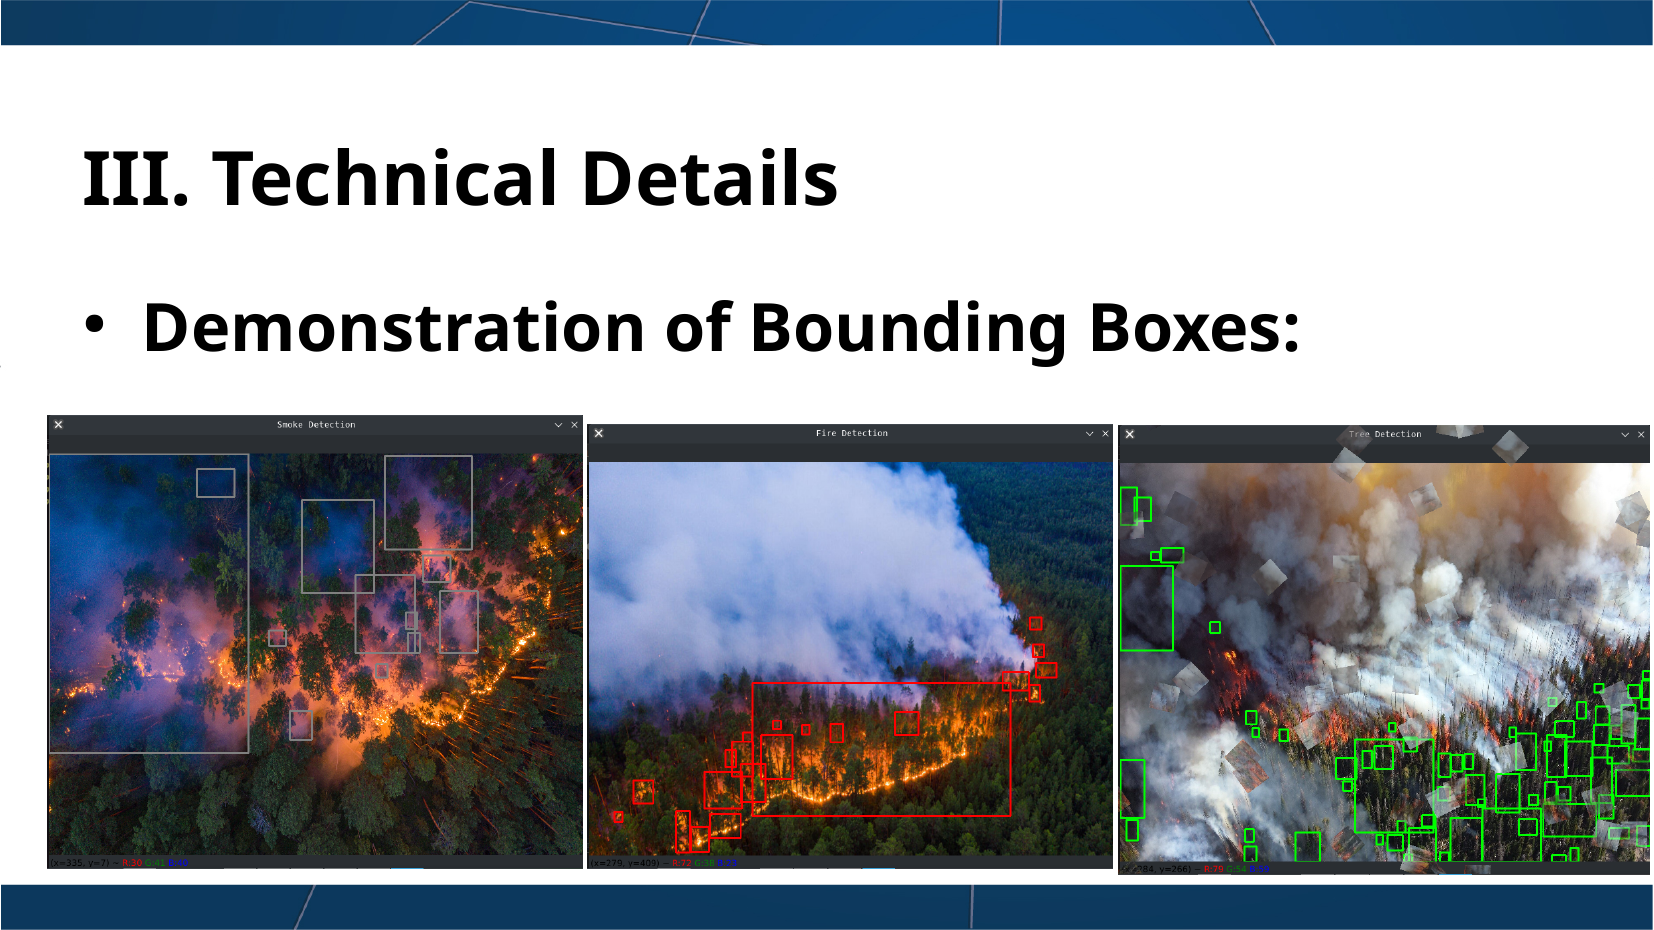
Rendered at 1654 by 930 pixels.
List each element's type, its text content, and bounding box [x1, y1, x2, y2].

text_box Demonstration of Bounding Boxes: [82, 279, 1571, 820]
picture [0, 0, 1653, 930]
title III. Technical Details [82, 98, 1571, 255]
